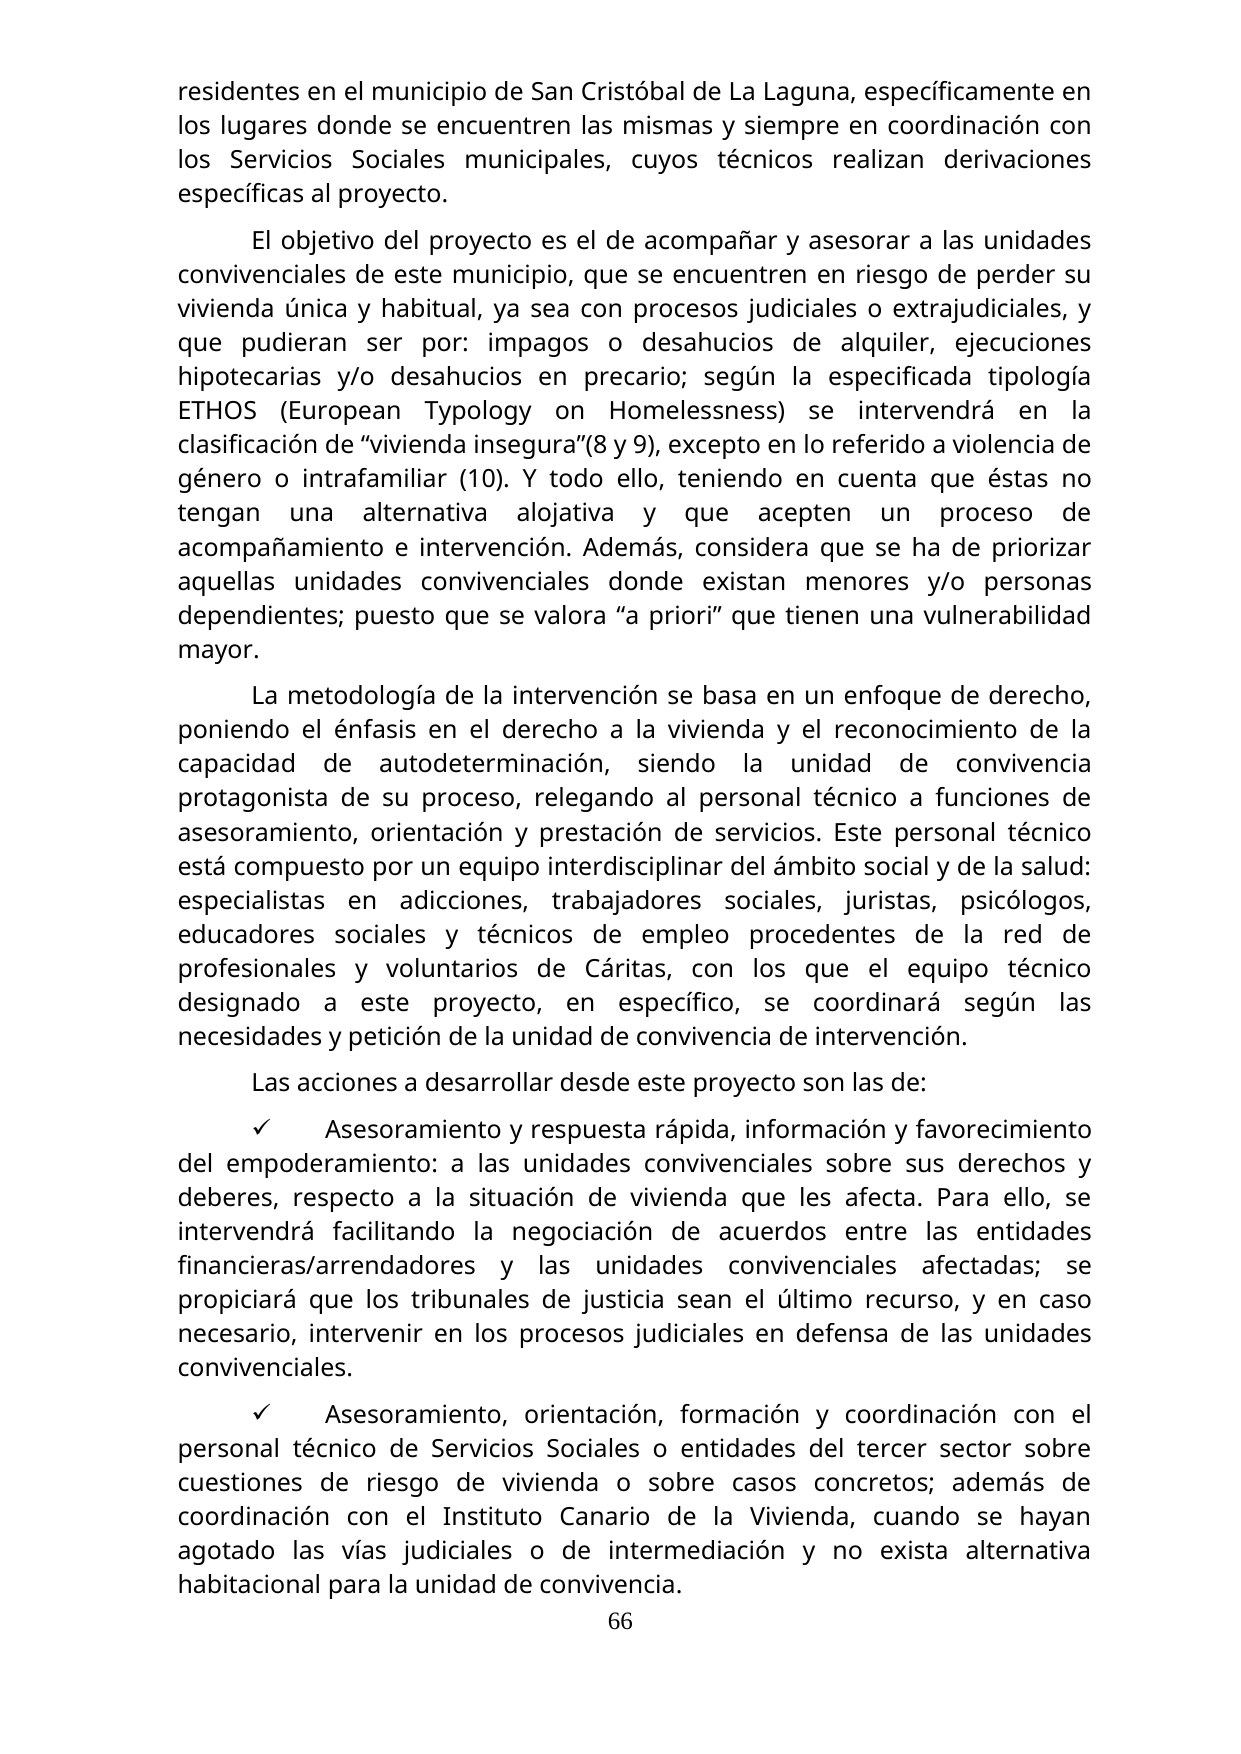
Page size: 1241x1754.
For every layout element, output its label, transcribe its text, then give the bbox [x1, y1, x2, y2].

text residentes en el municipio de San Cristóbal de La Laguna, específicamente en los lugares donde se encuentren las mismas y siempre en coordinación con los Servicios Sociales municipales, cuyos técnicos realizan derivaciones específicas al proyecto. [177, 74, 1093, 210]
list Asesoramiento, orientación, formación y coordinación con el personal técnico de Servicios Sociales o entidades del tercer sector sobre cuestiones de riesgo de vivienda o sobre casos concretos; además de coordinación con el Instituto Canario de la Vivienda, cuando se hayan agotado las vías judiciales o de intermediación y no exista alternativa habitacional para la unidad de convivencia. [177, 1397, 1093, 1601]
text Las acciones a desarrollar desde este proyecto son las de: [177, 1065, 1093, 1099]
list Asesoramiento y respuesta rápida, información y favorecimiento del empoderamiento: a las unidades convivenciales sobre sus derechos y deberes, respecto a la situación de vivienda que les afecta. Para ello, se intervendrá facilitando la negociación de acuerdos entre las entidades financieras/arrendadores y las unidades convivenciales afectadas; se propiciará que los tribunales de justicia sean el último recurso, y en caso necesario, intervenir en los procesos judiciales en defensa de las unidades convivenciales. [177, 1112, 1093, 1384]
text El objetivo del proyecto es el de acompañar y asesorar a las unidades convivenciales de este municipio, que se encuentren en riesgo de perder su vivienda única y habitual, ya sea con procesos judiciales o extrajudiciales, y que pudieran ser por: impagos o desahucios de alquiler, ejecuciones hipotecarias y/o desahucios en precario; según la especificada tipología ETHOS (European Typology on Homelessness) se intervendrá en la clasificación de “vivienda insegura”(8 y 9), excepto en lo referido a violencia de género o intrafamiliar (10). Y todo ello, teniendo en cuenta que éstas no tengan una alternativa alojativa y que acepten un proceso de acompañamiento e intervención. Además, considera que se ha de priorizar aquellas unidades convivenciales donde existan menores y/o personas dependientes; puesto que se valora “a priori” que tienen una vulnerabilidad mayor. [177, 223, 1093, 665]
text La metodología de la intervención se basa en un enfoque de derecho, poniendo el énfasis en el derecho a la vivienda y el reconocimiento de la capacidad de autodeterminación, siendo la unidad de convivencia protagonista de su proceso, relegando al personal técnico a funciones de asesoramiento, orientación y prestación de servicios. Este personal técnico está compuesto por un equipo interdisciplinar del ámbito social y de la salud: especialistas en adicciones, trabajadores sociales, juristas, psicólogos, educadores sociales y técnicos de empleo procedentes de la red de profesionales y voluntarios de Cáritas, con los que el equipo técnico designado a este proyecto, en específico, se coordinará según las necesidades y petición de la unidad de convivencia de intervención. [177, 678, 1093, 1053]
